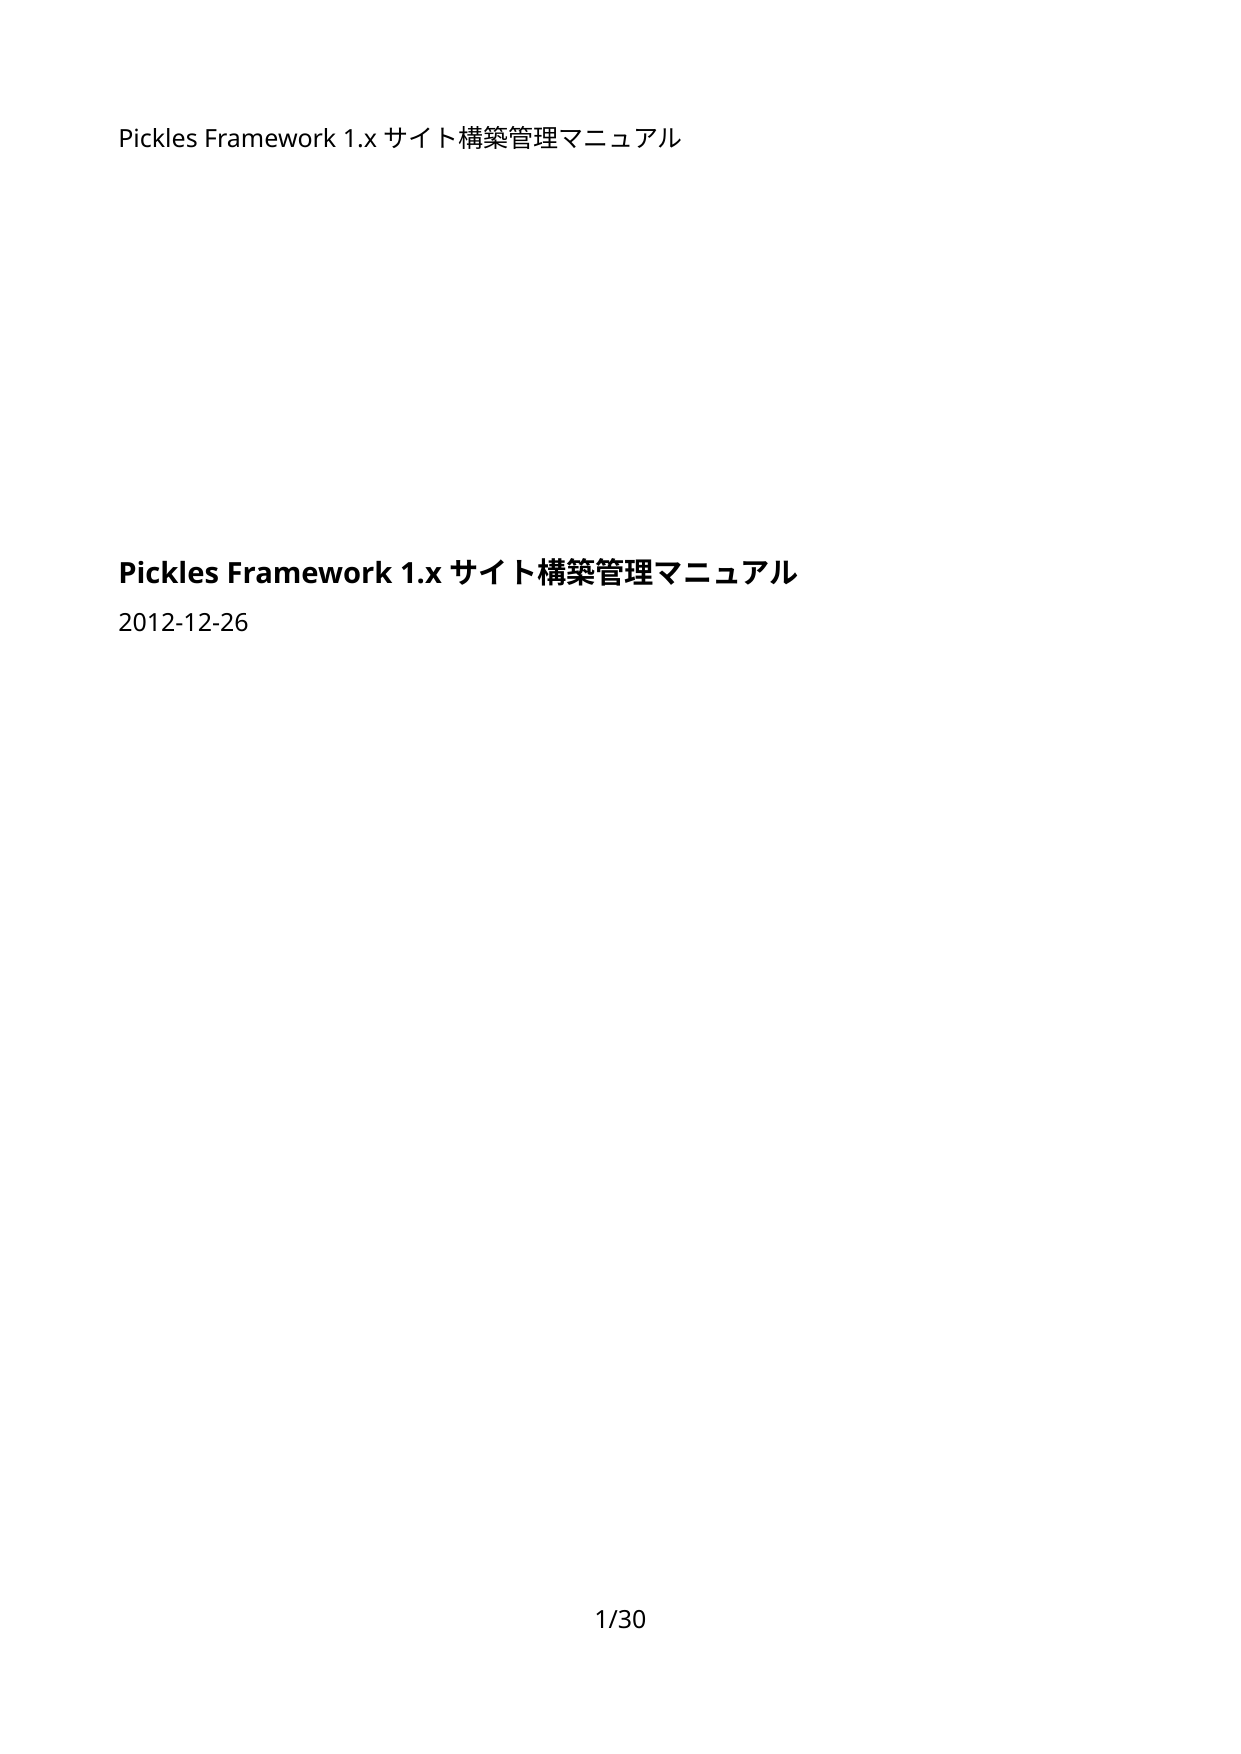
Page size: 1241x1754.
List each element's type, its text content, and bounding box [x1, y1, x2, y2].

text 2012-12-26 [118, 604, 1122, 638]
subtitle Pickles Framework 1.x サイト構築管理マニュアル [118, 549, 1122, 592]
